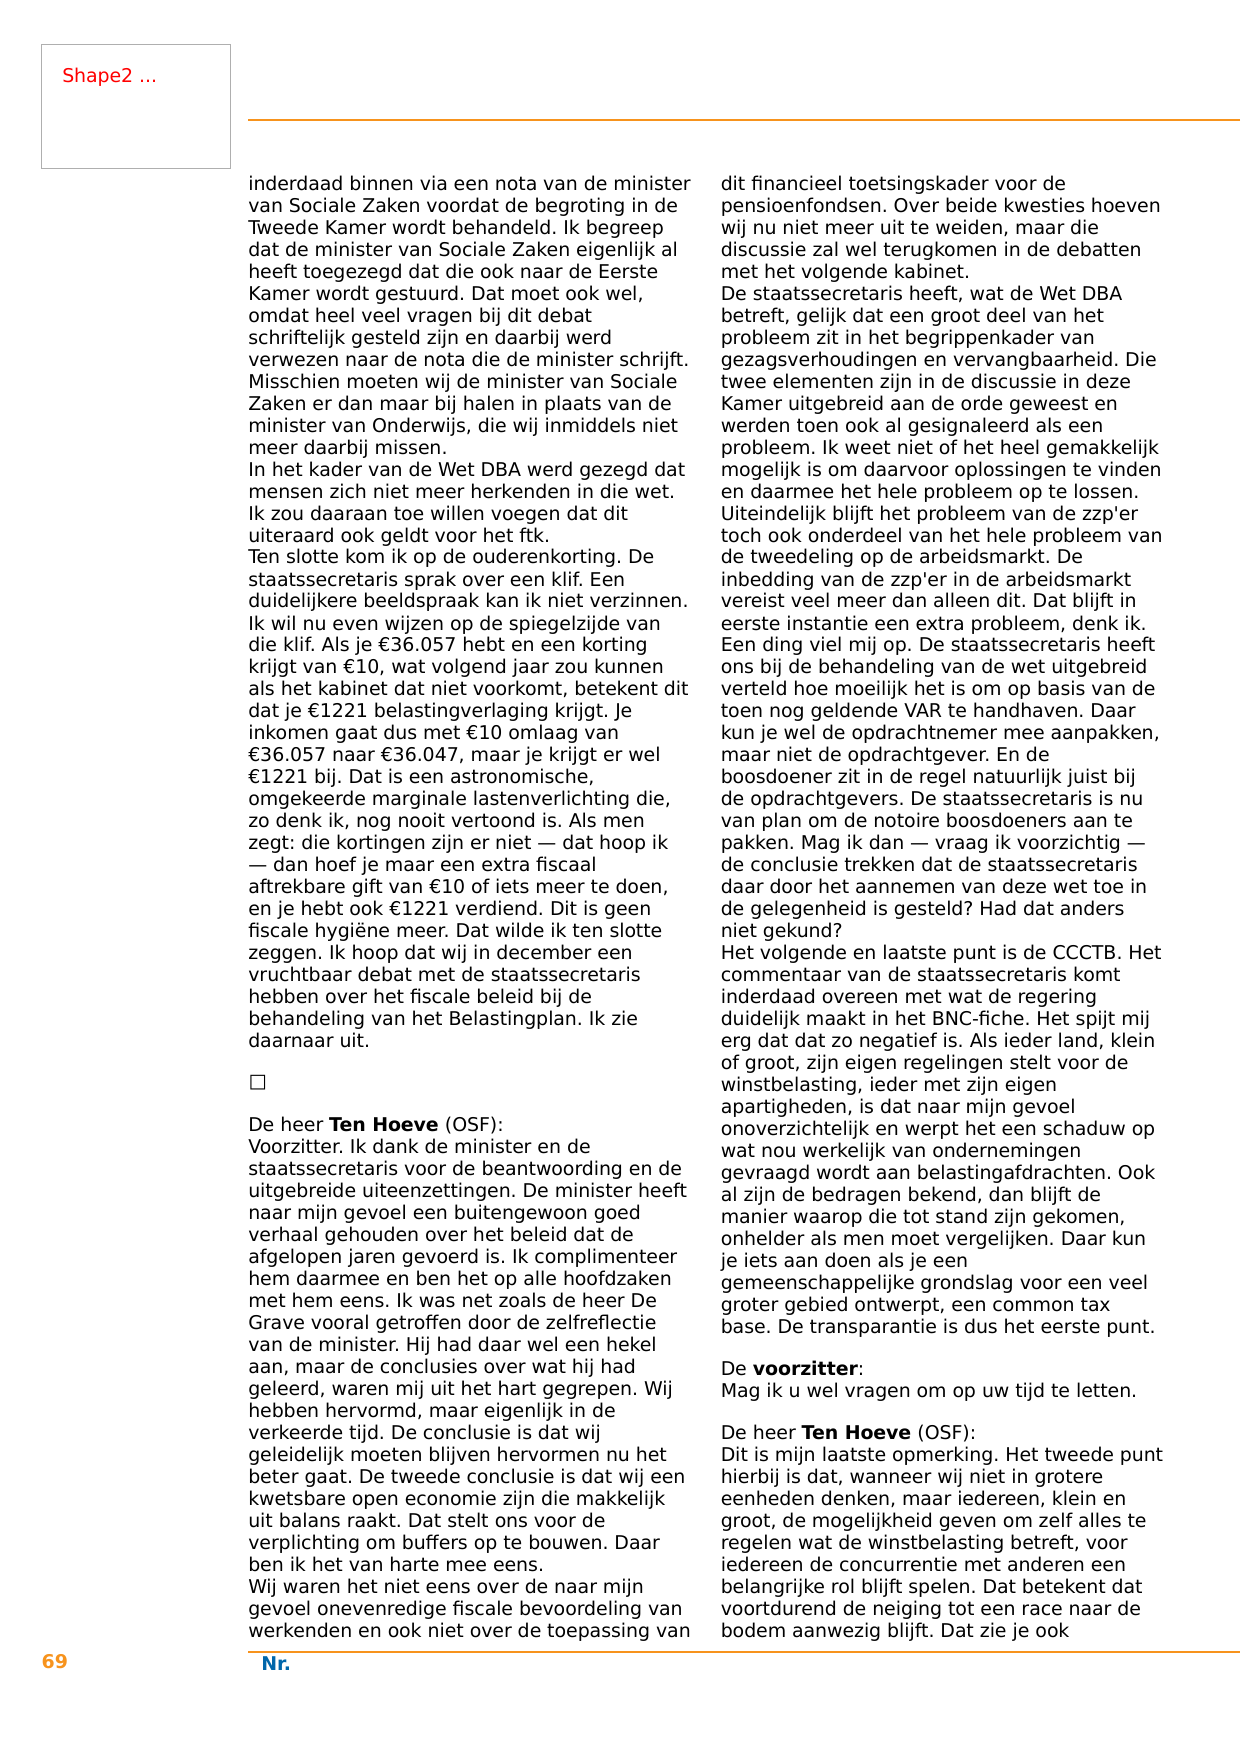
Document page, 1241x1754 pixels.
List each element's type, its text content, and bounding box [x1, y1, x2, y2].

text De voorzitter: [721, 1358, 1163, 1380]
text Een ding viel mij op. De staatssecretaris heeft ons bij de behandeling van de wet uitgebreid verteld hoe moeilijk het is om op basis van de toen nog geldende VAR te handhaven. Daar kun je wel de opdrachtnemer mee aanpakken, maar niet de opdrachtgever. En de boosdoener zit in de regel natuurlijk juist bij de opdrachtgevers. De staatssecretaris is nu van plan om de notoire boosdoeners aan te pakken. Mag ik dan — vraag ik voorzichtig — de conclusie trekken dat de staatssecretaris daar door het aannemen van deze wet toe in de gelegenheid is gesteld? Had dat anders niet gekund? [721, 634, 1163, 942]
text Het volgende en laatste punt is de CCCTB. Het commentaar van de staatssecretaris komt inderdaad overeen met wat de regering duidelijk maakt in het BNC-fiche. Het spijt mij erg dat dat zo negatief is. Als ieder land, klein of groot, zijn eigen regelingen stelt voor de winstbelasting, ieder met zijn eigen apartigheden, is dat naar mijn gevoel onoverzichtelijk en werpt het een schaduw op wat nou werkelijk van ondernemingen gevraagd wordt aan belastingafdrachten. Ook al zijn de bedragen bekend, dan blijft de manier waarop die tot stand zijn gekomen, onhelder als men moet vergelijken. Daar kun je iets aan doen als je een gemeenschappelijke grondslag voor een veel groter gebied ontwerpt, een common tax base. De transparantie is dus het eerste punt. [721, 942, 1163, 1338]
text In het kader van de Wet DBA werd gezegd dat mensen zich niet meer herkenden in die wet. Ik zou daaraan toe willen voegen dat dit uiteraard ook geldt voor het ftk. [248, 458, 691, 546]
text Mag ik u wel vragen om op uw tijd te letten. [721, 1380, 1163, 1402]
text De heer Ten Hoeve (OSF): [248, 1114, 691, 1136]
text De heer Ten Hoeve (OSF): [721, 1422, 1163, 1444]
text dit financieel toetsingskader voor de pensioenfondsen. Over beide kwesties hoeven wij nu niet meer uit te weiden, maar die discussie zal wel terugkomen in de debatten met het volgende kabinet. [721, 173, 1163, 283]
text inderdaad binnen via een nota van de minister van Sociale Zaken voordat de begroting in de Tweede Kamer wordt behandeld. Ik begreep dat de minister van Sociale Zaken eigenlijk al heeft toegezegd dat die ook naar de Eerste Kamer wordt gestuurd. Dat moet ook wel, omdat heel veel vragen bij dit debat schriftelijk gesteld zijn en daarbij werd verwezen naar de nota die de minister schrijft. Misschien moeten wij de minister van Sociale Zaken er dan maar bij halen in plaats van de minister van Onderwijs, die wij inmiddels niet meer daarbij missen. [248, 173, 691, 458]
text Wij waren het niet eens over de naar mijn gevoel onevenredige fiscale bevoordeling van werkenden en ook niet over de toepassing van [248, 1576, 691, 1641]
text Dit is mijn laatste opmerking. Het tweede punt hierbij is dat, wanneer wij niet in grotere eenheden denken, maar iedereen, klein en groot, de mogelijkheid geven om zelf alles te regelen wat de winstbelasting betreft, voor iedereen de concurrentie met anderen een belangrijke rol blijft spelen. Dat betekent dat voortdurend de neiging tot een race naar de bodem aanwezig blijft. Dat zie je ook [721, 1444, 1163, 1641]
text ⬜ [248, 1072, 691, 1094]
text De staatssecretaris heeft, wat de Wet DBA betreft, gelijk dat een groot deel van het probleem zit in het begrippenkader van gezagsverhoudingen en vervangbaarheid. Die twee elementen zijn in de discussie in deze Kamer uitgebreid aan de orde geweest en werden toen ook al gesignaleerd als een probleem. Ik weet niet of het heel gemakkelijk mogelijk is om daarvoor oplossingen te vinden en daarmee het hele probleem op te lossen. Uiteindelijk blijft het probleem van de zzp'er toch ook onderdeel van het hele probleem van de tweedeling op de arbeidsmarkt. De inbedding van de zzp'er in de arbeidsmarkt vereist veel meer dan alleen dit. Dat blijft in eerste instantie een extra probleem, denk ik. [721, 283, 1163, 634]
text Ten slotte kom ik op de ouderenkorting. De staatssecretaris sprak over een klif. Een duidelijkere beeldspraak kan ik niet verzinnen. Ik wil nu even wijzen op de spiegelzijde van die klif. Als je €36.057 hebt en een korting krijgt van €10, wat volgend jaar zou kunnen als het kabinet dat niet voorkomt, betekent dit dat je €1221 belastingverlaging krijgt. Je inkomen gaat dus met €10 omlaag van €36.057 naar €36.047, maar je krijgt er wel €1221 bij. Dat is een astronomische, omgekeerde marginale lastenverlichting die, zo denk ik, nog nooit vertoond is. Als men zegt: die kortingen zijn er niet — dat hoop ik — dan hoef je maar een extra fiscaal aftrekbare gift van €10 of iets meer te doen, en je hebt ook €1221 verdiend. Dit is geen fiscale hygiëne meer. Dat wilde ik ten slotte zeggen. Ik hoop dat wij in december een vruchtbaar debat met de staatssecretaris hebben over het fiscale beleid bij de behandeling van het Belastingplan. Ik zie daarnaar uit. [248, 546, 691, 1052]
text Voorzitter. Ik dank de minister en de staatssecretaris voor de beantwoording en de uitgebreide uiteenzettingen. De minister heeft naar mijn gevoel een buitengewoon goed verhaal gehouden over het beleid dat de afgelopen jaren gevoerd is. Ik complimenteer hem daarmee en ben het op alle hoofdzaken met hem eens. Ik was net zoals de heer De Grave vooral getroffen door de zelfreflectie van de minister. Hij had daar wel een hekel aan, maar de conclusies over wat hij had geleerd, waren mij uit het hart gegrepen. Wij hebben hervormd, maar eigenlijk in de verkeerde tijd. De conclusie is dat wij geleidelijk moeten blijven hervormen nu het beter gaat. De tweede conclusie is dat wij een kwetsbare open economie zijn die makkelijk uit balans raakt. Dat stelt ons voor de verplichting om buffers op te bouwen. Daar ben ik het van harte mee eens. [248, 1136, 691, 1576]
